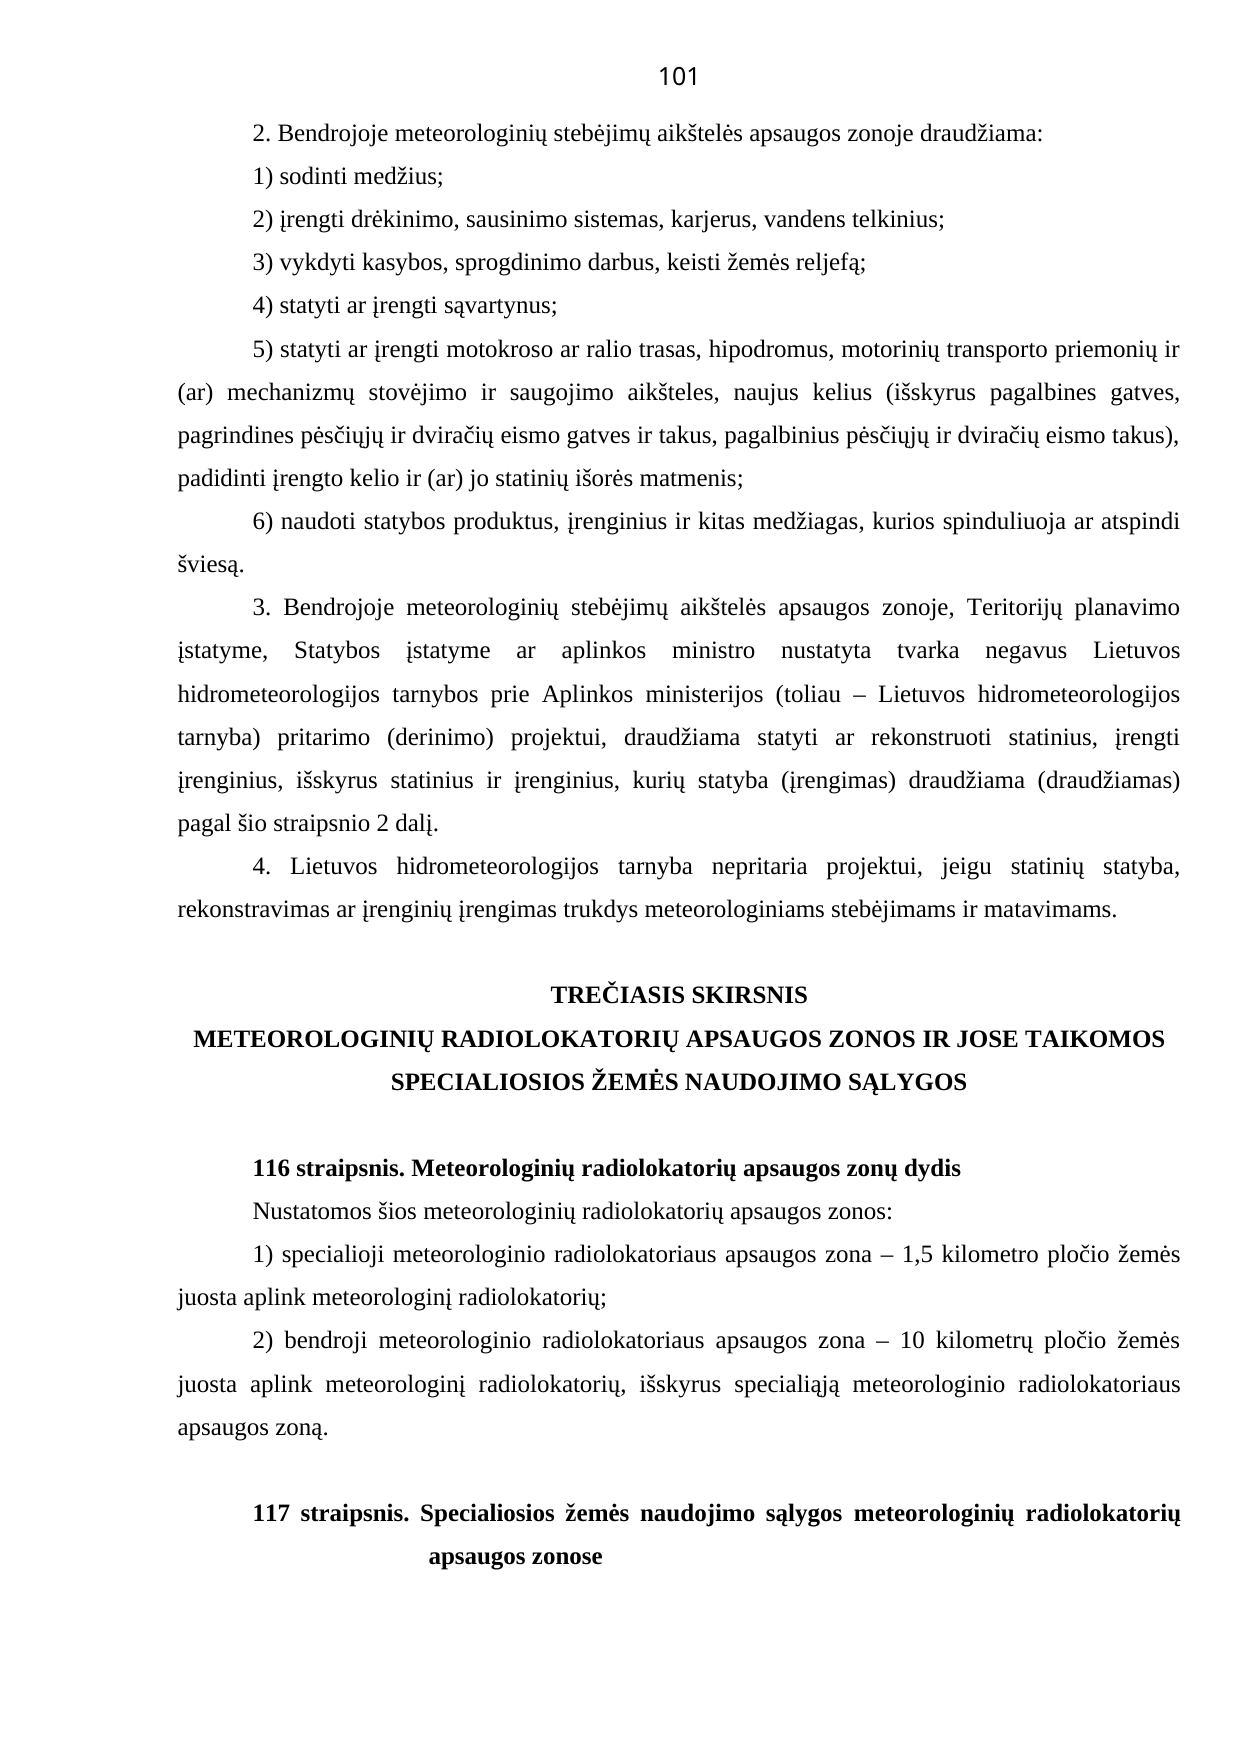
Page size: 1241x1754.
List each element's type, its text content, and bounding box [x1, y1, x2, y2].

text 3. Bendrojoje meteorologinių stebėjimų aikštelės apsaugos zonoje, Teritorijų planavimo įstatyme, Statybos įstatyme ar aplinkos ministro nustatyta tvarka negavus Lietuvos hidrometeorologijos tarnybos prie Aplinkos ministerijos (toliau – Lietuvos hidrometeorologijos tarnyba) pritarimo (derinimo) projektui, draudžiama statyti ar rekonstruoti statinius, įrengti įrenginius, išskyrus statinius ir įrenginius, kurių statyba (įrengimas) draudžiama (draudžiamas) pagal šio straipsnio 2 dalį. [177, 592, 1181, 837]
text 116 straipsnis. Meteorologinių radiolokatorių apsaugos zonų dydis [177, 1153, 1181, 1182]
text 5) statyti ar įrengti motokroso ar ralio trasas, hipodromus, motorinių transporto priemonių ir (ar) mechanizmų stovėjimo ir saugojimo aikšteles, naujus kelius (išskyrus pagalbines gatves, pagrindines pėsčiųjų ir dviračių eismo gatves ir takus, pagalbinius pėsčiųjų ir dviračių eismo takus), padidinti įrengto kelio ir (ar) jo statinių išorės matmenis; [177, 334, 1181, 492]
text 2. Bendrojoje meteorologinių stebėjimų aikštelės apsaugos zonoje draudžiama: [177, 118, 1181, 147]
text TREČIASIS SKIRSNIS [177, 981, 1181, 1009]
text 4. Lietuvos hidrometeorologijos tarnyba nepritaria projektui, jeigu statinių statyba, rekonstravimas ar įrenginių įrengimas trukdys meteorologiniams stebėjimams ir matavimams. [177, 851, 1181, 923]
text 6) naudoti statybos produktus, įrenginius ir kitas medžiagas, kurios spinduliuoja ar atspindi šviesą. [177, 506, 1181, 578]
text 117 straipsnis. Specialiosios žemės naudojimo sąlygos meteorologinių radiolokatorių apsaugos zonose [252, 1498, 1181, 1570]
text 1) specialioji meteorologinio radiolokatoriaus apsaugos zona – 1,5 kilometro pločio žemės juosta aplink meteorologinį radiolokatorių; [177, 1239, 1181, 1311]
text 4) statyti ar įrengti sąvartynus; [177, 291, 1181, 319]
text 2) bendroji meteorologinio radiolokatoriaus apsaugos zona – 10 kilometrų pločio žemės juosta aplink meteorologinį radiolokatorių, išskyrus specialiąją meteorologinio radiolokatoriaus apsaugos zoną. [177, 1326, 1181, 1441]
text 3) vykdyti kasybos, sprogdinimo darbus, keisti žemės reljefą; [177, 247, 1181, 276]
text 1) sodinti medžius; [177, 161, 1181, 190]
text Nustatomos šios meteorologinių radiolokatorių apsaugos zonos: [177, 1196, 1181, 1225]
text METEOROLOGINIŲ RADIOLOKATORIŲ APSAUGOS ZONOS IR JOSE TAIKOMOS SPECIALIOSIOS ŽEMĖS NAUDOJIMO SĄLYGOS [177, 1024, 1181, 1096]
text 2) įrengti drėkinimo, sausinimo sistemas, karjerus, vandens telkinius; [177, 204, 1181, 233]
